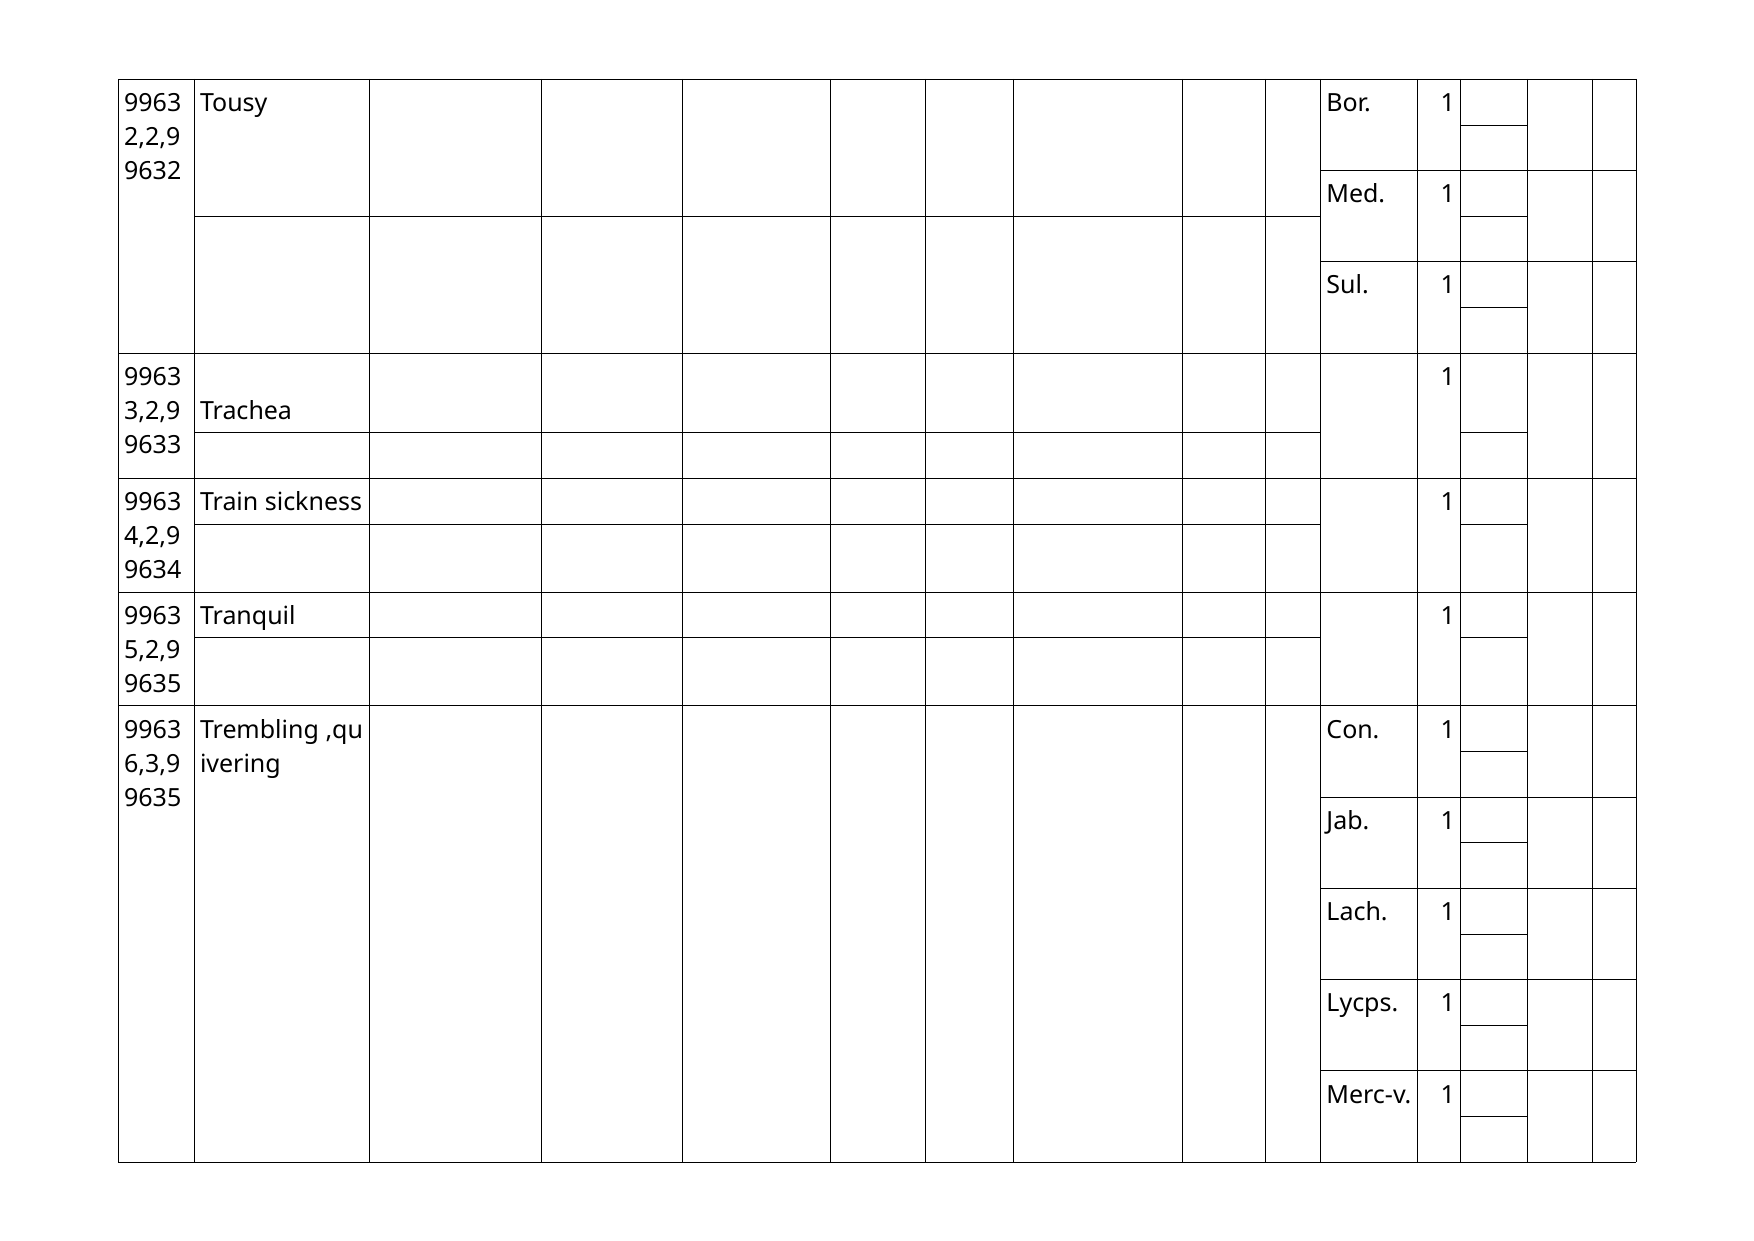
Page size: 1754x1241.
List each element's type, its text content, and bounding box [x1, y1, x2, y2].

table_cell [1266, 525, 1320, 592]
table_cell 1 [1418, 479, 1460, 592]
table_cell [1266, 593, 1320, 637]
table_cell [370, 354, 541, 432]
table_cell [542, 525, 682, 592]
table_cell [683, 80, 830, 216]
table_cell [1461, 980, 1527, 1025]
table_cell [683, 706, 830, 1162]
table_cell [831, 638, 925, 705]
table_cell [1461, 171, 1527, 216]
table_cell 1 [1418, 171, 1460, 261]
table_cell [1528, 980, 1592, 1070]
table_cell [1266, 479, 1320, 523]
table_cell [1014, 433, 1182, 478]
table_cell [542, 354, 682, 432]
table_cell [1183, 433, 1265, 478]
table_cell [1528, 798, 1592, 888]
table_cell [1461, 126, 1527, 170]
table_cell [1528, 354, 1592, 478]
table_cell [1321, 479, 1417, 592]
table_cell [1266, 638, 1320, 705]
table_cell 99635,2,99635 [119, 593, 194, 705]
table_cell [542, 593, 682, 637]
table_cell 1 [1418, 889, 1460, 979]
table_cell [1461, 80, 1527, 124]
table_cell [1461, 752, 1527, 797]
table_cell [1461, 935, 1527, 979]
table_cell [1266, 217, 1320, 353]
table_cell [1266, 433, 1320, 478]
table_cell [1461, 638, 1527, 705]
table_cell Sul. [1321, 262, 1417, 353]
table_cell 1 [1418, 262, 1460, 353]
table_cell [1461, 217, 1527, 261]
table_cell [1593, 354, 1636, 478]
table_cell [195, 433, 369, 478]
table_cell [926, 525, 1013, 592]
table_cell Tranquil [195, 593, 369, 637]
table_cell [1461, 308, 1527, 353]
table_cell [370, 525, 541, 592]
table_cell [1014, 354, 1182, 432]
table_cell [926, 217, 1013, 353]
table_cell 99633,2,99633 [119, 354, 194, 478]
table_cell [926, 433, 1013, 478]
table_cell 1 [1418, 798, 1460, 888]
table_cell [1183, 217, 1265, 353]
table_cell [831, 525, 925, 592]
table_cell [370, 706, 541, 1162]
table_cell [542, 638, 682, 705]
table_cell [1461, 354, 1527, 432]
table_cell [1183, 638, 1265, 705]
table_cell [370, 638, 541, 705]
table_cell [1461, 593, 1527, 637]
table_cell [926, 354, 1013, 432]
table_cell [1461, 1117, 1527, 1162]
table_cell [1014, 80, 1182, 216]
table_cell Trembling ,quivering [195, 706, 369, 1162]
table_cell [1183, 593, 1265, 637]
table_cell Lach. [1321, 889, 1417, 979]
table_cell [1014, 479, 1182, 523]
table_cell [1528, 80, 1592, 170]
table_cell 1 [1418, 593, 1460, 705]
table_cell [1593, 889, 1636, 979]
table_cell [1593, 262, 1636, 353]
table_cell [542, 80, 682, 216]
table_cell [1461, 889, 1527, 933]
table_cell [831, 217, 925, 353]
table_cell [831, 354, 925, 432]
table_cell [831, 433, 925, 478]
table_cell [1461, 706, 1527, 751]
table_cell [370, 80, 541, 216]
table_cell [683, 525, 830, 592]
table_cell [370, 479, 541, 523]
table_cell [1461, 843, 1527, 888]
table_cell [370, 433, 541, 478]
table_cell [1461, 525, 1527, 592]
table_cell [1266, 354, 1320, 432]
table_cell [1266, 80, 1320, 216]
table_cell [1014, 706, 1182, 1162]
table_cell [1593, 798, 1636, 888]
table_cell 1 [1418, 80, 1460, 170]
table_cell [1183, 80, 1265, 216]
table_cell [926, 479, 1013, 523]
table_cell [683, 593, 830, 637]
table_cell [926, 593, 1013, 637]
table_cell [1528, 171, 1592, 261]
table_cell Train sickness [195, 479, 369, 523]
table_cell [1321, 354, 1417, 478]
table_cell [1461, 1071, 1527, 1116]
table_cell 1 [1418, 706, 1460, 797]
table_cell [831, 593, 925, 637]
table_cell [683, 433, 830, 478]
table_cell [1014, 525, 1182, 592]
table_cell [1528, 706, 1592, 797]
table_cell [1461, 433, 1527, 478]
table_cell [1183, 354, 1265, 432]
table_cell [195, 525, 369, 592]
table_cell [683, 638, 830, 705]
table_cell [1183, 706, 1265, 1162]
table_cell Jab. [1321, 798, 1417, 888]
table_cell [1183, 525, 1265, 592]
table_cell [1528, 479, 1592, 592]
table_cell Lycps. [1321, 980, 1417, 1070]
table_cell [831, 479, 925, 523]
table_cell [1528, 889, 1592, 979]
table_cell [542, 706, 682, 1162]
table_cell [1528, 1071, 1592, 1162]
table_cell [1461, 798, 1527, 842]
table_cell 99632,2,99632 [119, 80, 194, 353]
table_cell [926, 706, 1013, 1162]
table_cell [1593, 1071, 1636, 1162]
table_cell [195, 217, 369, 353]
table_cell [370, 593, 541, 637]
table_cell [1321, 593, 1417, 705]
table_cell Merc-v. [1321, 1071, 1417, 1162]
table_cell [831, 706, 925, 1162]
table_cell [1593, 80, 1636, 170]
table_cell [1183, 479, 1265, 523]
table_cell [1266, 706, 1320, 1162]
table_cell [926, 638, 1013, 705]
table_cell [1593, 171, 1636, 261]
table_cell Trachea [195, 354, 369, 432]
table_cell 1 [1418, 354, 1460, 478]
table_cell [195, 638, 369, 705]
table_cell [1593, 706, 1636, 797]
table_cell Tousy [195, 80, 369, 216]
table_cell [1014, 217, 1182, 353]
table_cell [1461, 1026, 1527, 1070]
table_cell 99634,2,99634 [119, 479, 194, 592]
table_cell [1593, 593, 1636, 705]
table_cell [1014, 593, 1182, 637]
table_cell [542, 433, 682, 478]
table_cell [542, 479, 682, 523]
table_cell 1 [1418, 980, 1460, 1070]
table_cell 99636,3,99635 [119, 706, 194, 1162]
table_cell [1593, 980, 1636, 1070]
table_cell [1461, 479, 1527, 523]
table_cell [542, 217, 682, 353]
table_cell Con. [1321, 706, 1417, 797]
table_cell [1593, 479, 1636, 592]
table_cell [683, 479, 830, 523]
table_cell [831, 80, 925, 216]
table_cell [683, 354, 830, 432]
table_cell 1 [1418, 1071, 1460, 1162]
table_cell [683, 217, 830, 353]
table_cell [370, 217, 541, 353]
table_cell Med. [1321, 171, 1417, 261]
table_cell [1461, 262, 1527, 307]
table_cell [1014, 638, 1182, 705]
table_cell [1528, 262, 1592, 353]
table_cell Bor. [1321, 80, 1417, 170]
table_cell [1528, 593, 1592, 705]
table_cell [926, 80, 1013, 216]
